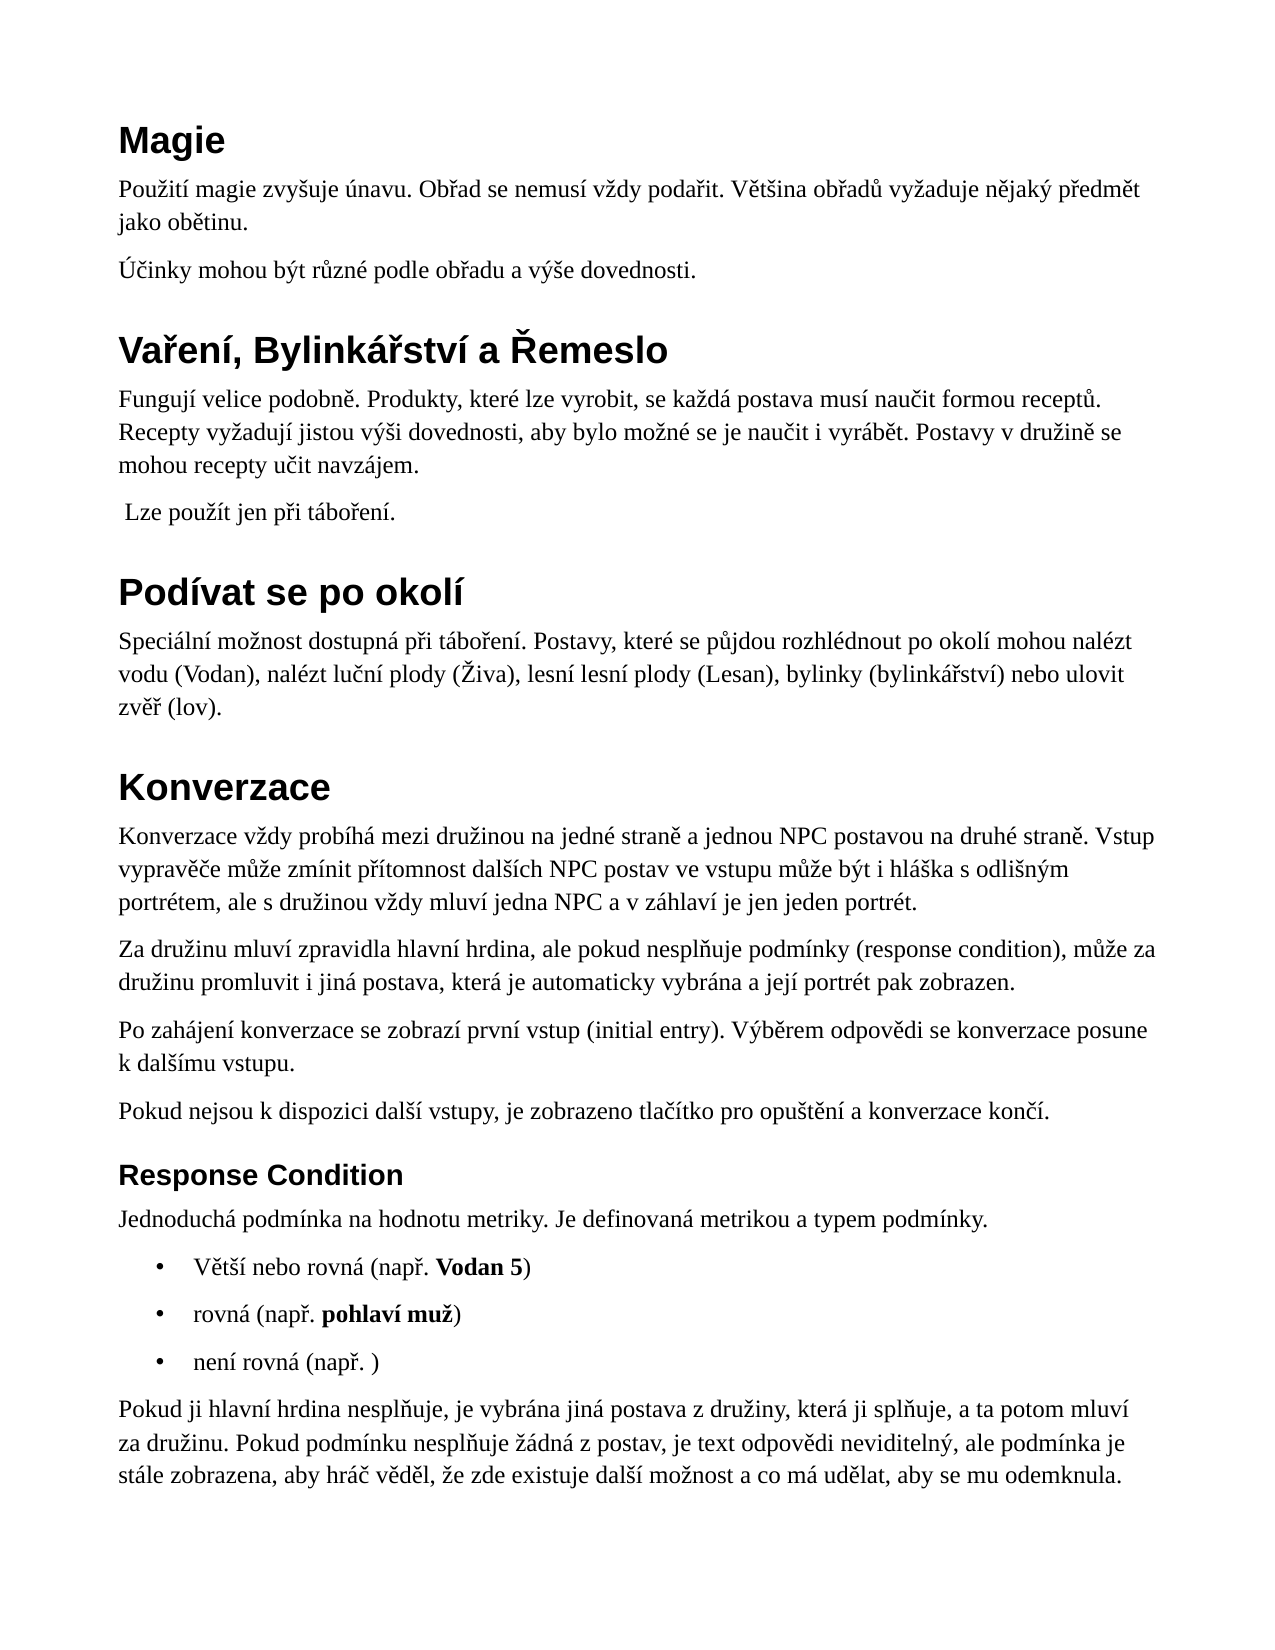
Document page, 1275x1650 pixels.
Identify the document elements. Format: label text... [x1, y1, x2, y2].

text Jednoduchá podmínka na hodnotu metriky. Je definovaná metrikou a typem podmínky. [118, 1204, 1157, 1233]
text Použití magie zvyšuje únavu. Obřad se nemusí vždy podařit. Většina obřadů vyžaduje nějaký předmět jako obětinu. [118, 174, 1157, 236]
text Fungují velice podobně. Produkty, které lze vyrobit, se každá postava musí naučit formou receptů. Recepty vyžadují jistou výši dovednosti, aby bylo možné se je naučit i vyrábět. Postavy v družině se mohou recepty učit navzájem. [118, 384, 1157, 478]
list není rovná (např. ) [156, 1347, 1157, 1376]
text Za družinu mluví zpravidla hlavní hrdina, ale pokud nesplňuje podmínky (response condition), může za družinu promluvit i jiná postava, která je automaticky vybrána a její portrét pak zobrazen. [118, 934, 1157, 996]
text Pokud ji hlavní hrdina nesplňuje, je vybrána jiná postava z družiny, která ji splňuje, a ta potom mluví za družinu. Pokud podmínku nesplňuje žádná z postav, je text odpovědi neviditelný, ale podmínka je stále zobrazena, aby hráč věděl, že zde existuje další možnost a co má udělat, aby se mu odemknula. [118, 1394, 1157, 1489]
subtitle Podívat se po okolí [118, 570, 1157, 613]
text Lze použít jen při táboření. [118, 497, 1157, 526]
subtitle Vaření, Bylinkářství a Řemeslo [118, 327, 1157, 371]
text Po zahájení konverzace se zobrazí první vstup (initial entry). Výběrem odpovědi se konverzace posune k dalšímu vstupu. [118, 1015, 1157, 1077]
subtitle Konverzace [118, 765, 1157, 808]
list Větší nebo rovná (např. Vodan 5) [156, 1252, 1157, 1281]
subtitle Response Condition [118, 1158, 1157, 1192]
text Pokud nejsou k dispozici další vstupy, je zobrazeno tlačítko pro opuštění a konverzace končí. [118, 1096, 1157, 1124]
text Účinky mohou být různé podle obřadu a výše dovednosti. [118, 255, 1157, 284]
list rovná (např. pohlaví muž) [156, 1299, 1157, 1328]
text Speciální možnost dostupná při táboření. Postavy, které se půjdou rozhlédnout po okolí mohou nalézt vodu (Vodan), nalézt luční plody (Živa), lesní lesní plody (Lesan), bylinky (bylinkářství) nebo ulovit zvěř (lov). [118, 626, 1157, 721]
text Konverzace vždy probíhá mezi družinou na jedné straně a jednou NPC postavou na druhé straně. Vstup vypravěče může zmínit přítomnost dalších NPC postav ve vstupu může být i hláška s odlišným portrétem, ale s družinou vždy mluví jedna NPC a v záhlaví je jen jeden portrét. [118, 821, 1157, 916]
subtitle Magie [118, 118, 1157, 162]
